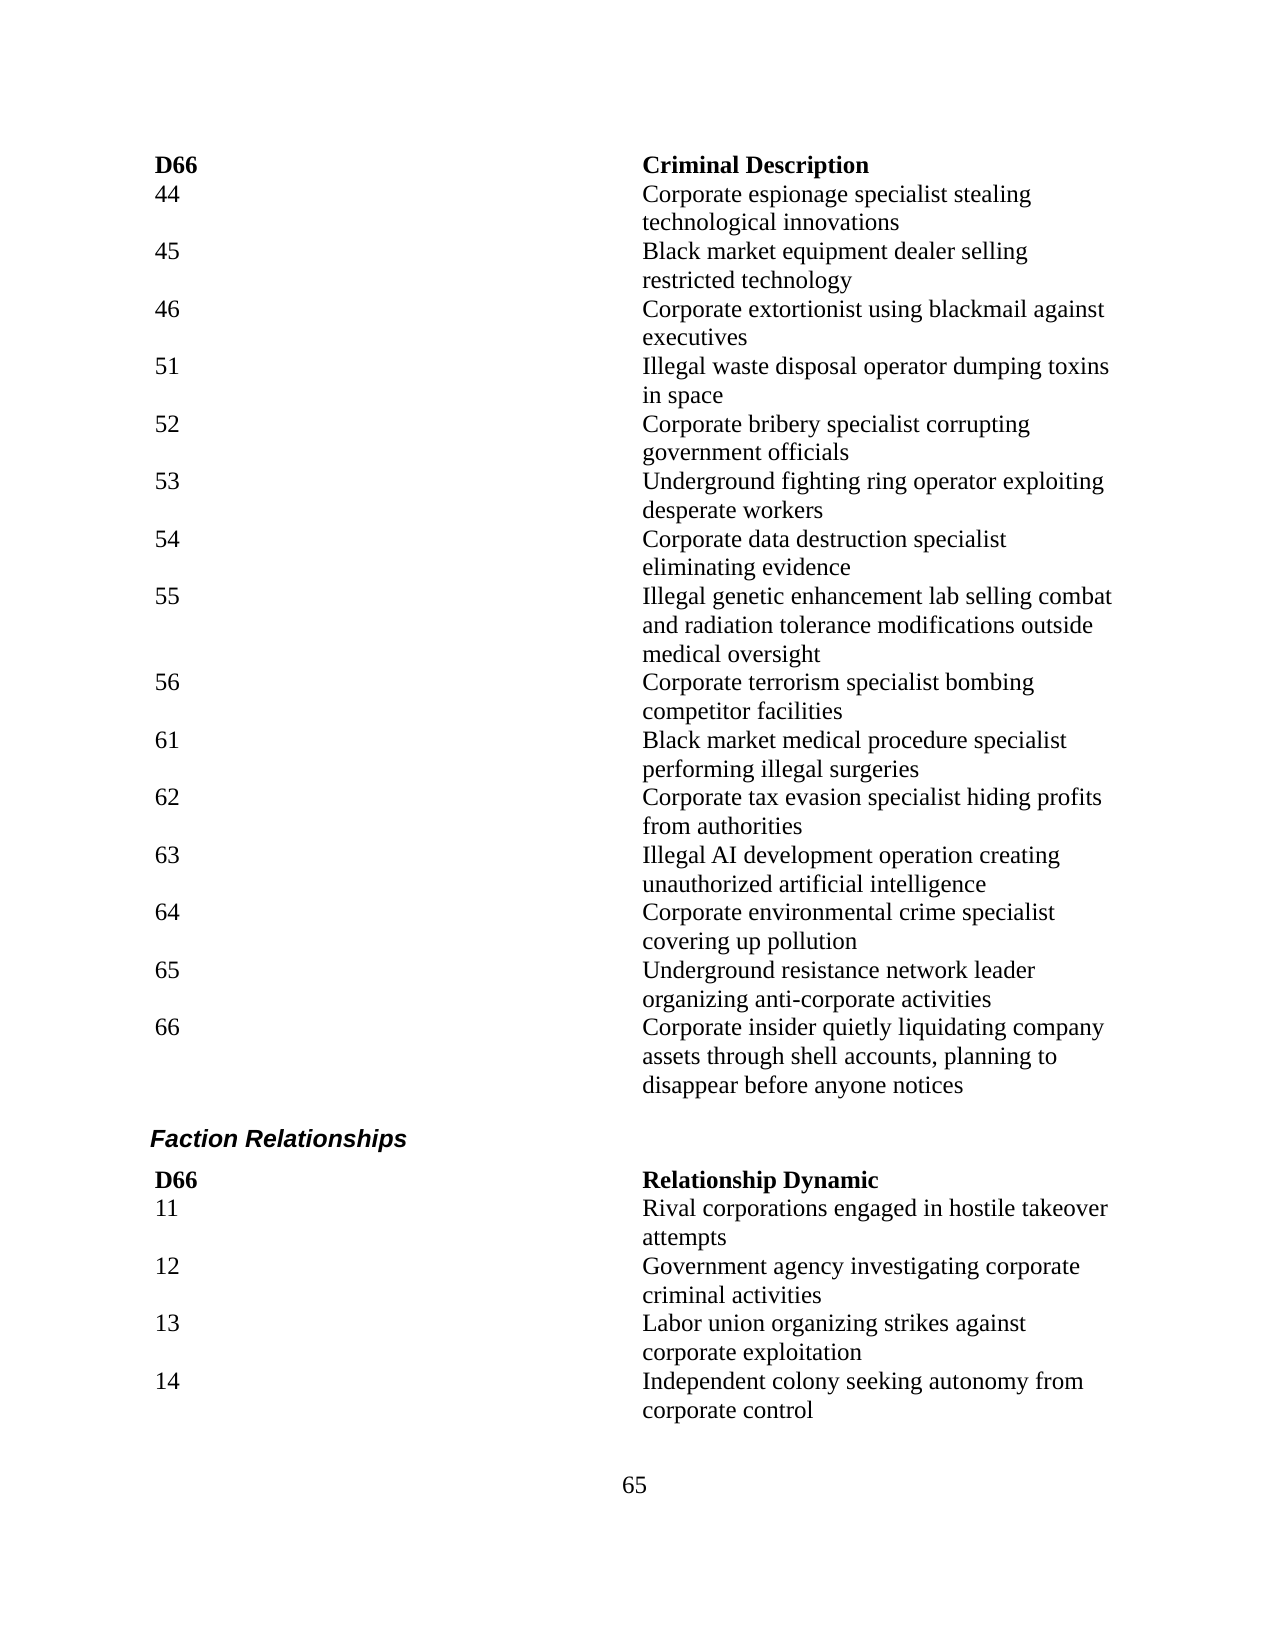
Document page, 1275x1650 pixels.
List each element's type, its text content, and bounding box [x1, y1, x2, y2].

table_cell Corporate environmental crime specialist covering up pollution [638, 898, 1125, 955]
table_cell Black market medical procedure specialist performing illegal surgeries [638, 725, 1125, 782]
table_cell Corporate espionage specialist stealing technological innovations [638, 179, 1125, 236]
table_cell 46 [150, 294, 637, 351]
table_cell Illegal waste disposal operator dumping toxins in space [638, 351, 1125, 409]
table_cell 66 [150, 1013, 637, 1099]
table_cell Corporate terrorism specialist bombing competitor facilities [638, 668, 1125, 725]
table_cell 13 [150, 1309, 637, 1366]
table_cell 55 [150, 581, 637, 667]
table_cell Underground fighting ring operator exploiting desperate workers [638, 466, 1125, 524]
table_cell 12 [150, 1251, 637, 1308]
table_cell Corporate insider quietly liquidating company assets through shell accounts, planning to disappear before anyone notices [638, 1013, 1125, 1099]
table_cell Corporate tax evasion specialist hiding profits from authorities [638, 783, 1125, 840]
table_cell 65 [150, 955, 637, 1012]
table_cell Corporate bribery specialist corrupting government officials [638, 409, 1125, 466]
table_cell Labor union organizing strikes against corporate exploitation [638, 1309, 1125, 1366]
table_cell Corporate extortionist using blackmail against executives [638, 294, 1125, 351]
table_cell 44 [150, 179, 637, 236]
table_cell 62 [150, 783, 637, 840]
table_cell Black market equipment dealer selling restricted technology [638, 236, 1125, 294]
table_cell Illegal genetic enhancement lab selling combat and radiation tolerance modifications outside medical oversight [638, 581, 1125, 667]
table_cell 45 [150, 236, 637, 294]
table_cell Underground resistance network leader organizing anti-corporate activities [638, 955, 1125, 1012]
table_cell 53 [150, 466, 637, 524]
table_cell Illegal AI development operation creating unauthorized artificial intelligence [638, 840, 1125, 897]
table_header Criminal Description [638, 150, 1125, 179]
table_cell 54 [150, 524, 637, 581]
table_header Relationship Dynamic [638, 1165, 1125, 1193]
table_cell Independent colony seeking autonomy from corporate control [638, 1366, 1125, 1423]
table_cell 63 [150, 840, 637, 897]
subtitle Faction Relationships [150, 1124, 1125, 1152]
table_cell 52 [150, 409, 637, 466]
table_cell Rival corporations engaged in hostile takeover attempts [638, 1194, 1125, 1251]
table_cell 61 [150, 725, 637, 782]
table_cell Corporate data destruction specialist eliminating evidence [638, 524, 1125, 581]
table_cell 11 [150, 1194, 637, 1251]
table_cell 64 [150, 898, 637, 955]
table_cell Government agency investigating corporate criminal activities [638, 1251, 1125, 1308]
table_cell 56 [150, 668, 637, 725]
table_cell 14 [150, 1366, 637, 1423]
table_header D66 [150, 150, 637, 179]
table_header D66 [150, 1165, 637, 1193]
table_cell 51 [150, 351, 637, 409]
